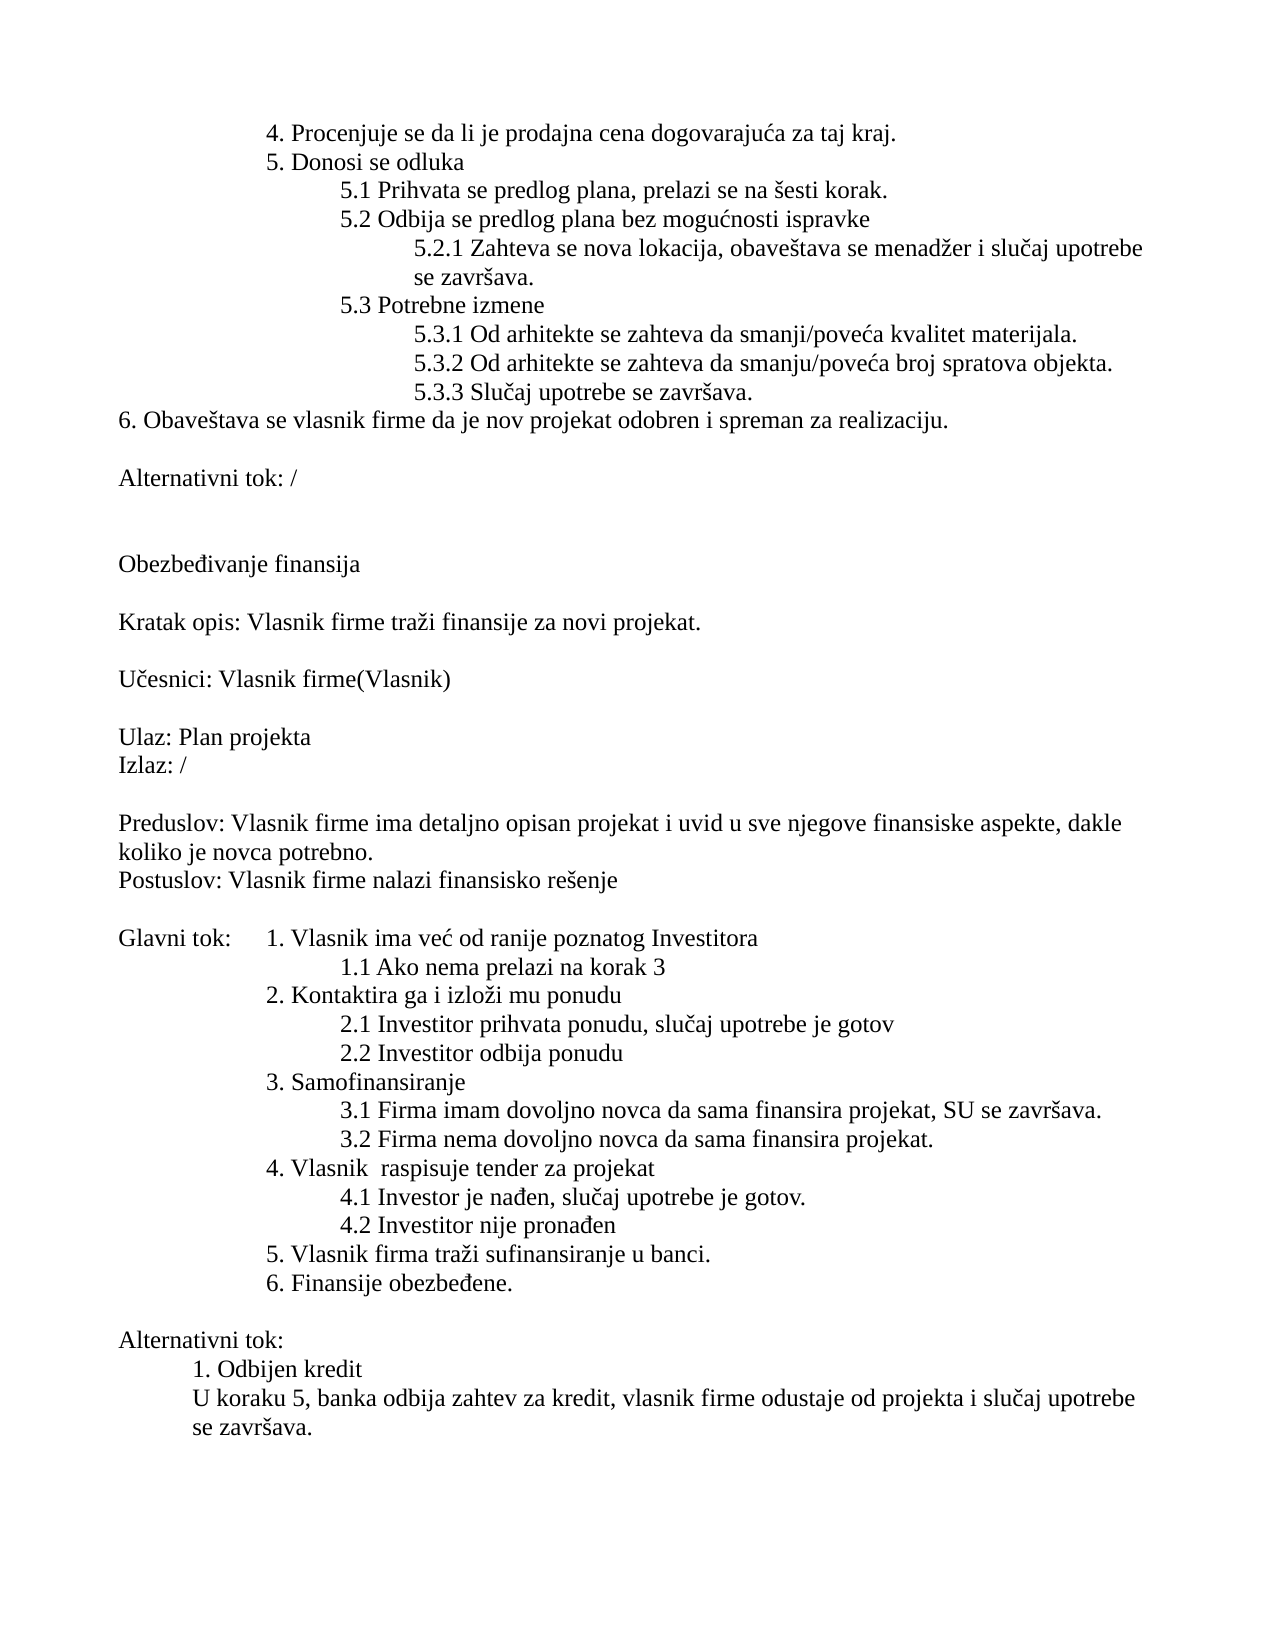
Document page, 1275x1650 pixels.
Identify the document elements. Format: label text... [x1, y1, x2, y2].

text 6. Obaveštava se vlasnik firme da je nov projekat odobren i spreman za realizaciju. Alternativni tok: / Obezbeđivanje finansija Kratak opis: Vlasnik firme traži finansije za novi projekat. Učesnici: Vlasnik firme(Vlasnik) Ulaz: Plan projekta Izlaz: / Preduslov: Vlasnik firme ima detaljno opisan projekat i uvid u sve njegove finansiske aspekte, dakle koliko je novca potrebno. Postuslov: Vlasnik firme nalazi finansisko rešenje Glavni tok: 1. Vlasnik ima već od ranije poznatog Investitora 1.1 Ako nema prelazi na korak 3 2. Kontaktira ga i izloži mu ponudu 2.1 Investitor prihvata ponudu, slučaj upotrebe je gotov 2.2 Investitor odbija ponudu 3. Samofinansiranje 3.1 Firma imam dovoljno novca da sama finansira projekat, SU se završava. 3.2 Firma nema dovoljno novca da sama finansira projekat. 4. Vlasnik raspisuje tender za projekat 4.1 Investor je nađen, slučaj upotrebe je gotov. 4.2 Investitor nije pronađen 5. Vlasnik firma traži sufinansiranje u banci. 6. Finansije obezbeđene. Alternativni tok: 1. Odbijen kredit U koraku 5, banka odbija zahtev za kredit, vlasnik firme odustaje od projekta i slučaj upotrebe se završava. [118, 406, 1157, 1441]
text 4. Procenjuje se da li je prodajna cena dogovarajuća za taj kraj. 5. Donosi se odluka 5.1 Prihvata se predlog plana, prelazi se na šesti korak. 5.2 Odbija se predlog plana bez mogućnosti ispravke 5.2.1 Zahteva se nova lokacija, obaveštava se menadžer i slučaj upotrebe se završava. 5.3 Potrebne izmene 5.3.1 Od arhitekte se zahteva da smanji/poveća kvalitet materijala. 5.3.2 Od arhitekte se zahteva da smanju/poveća broj spratova objekta. 5.3.3 Slučaj upotrebe se završava. [118, 118, 1157, 406]
